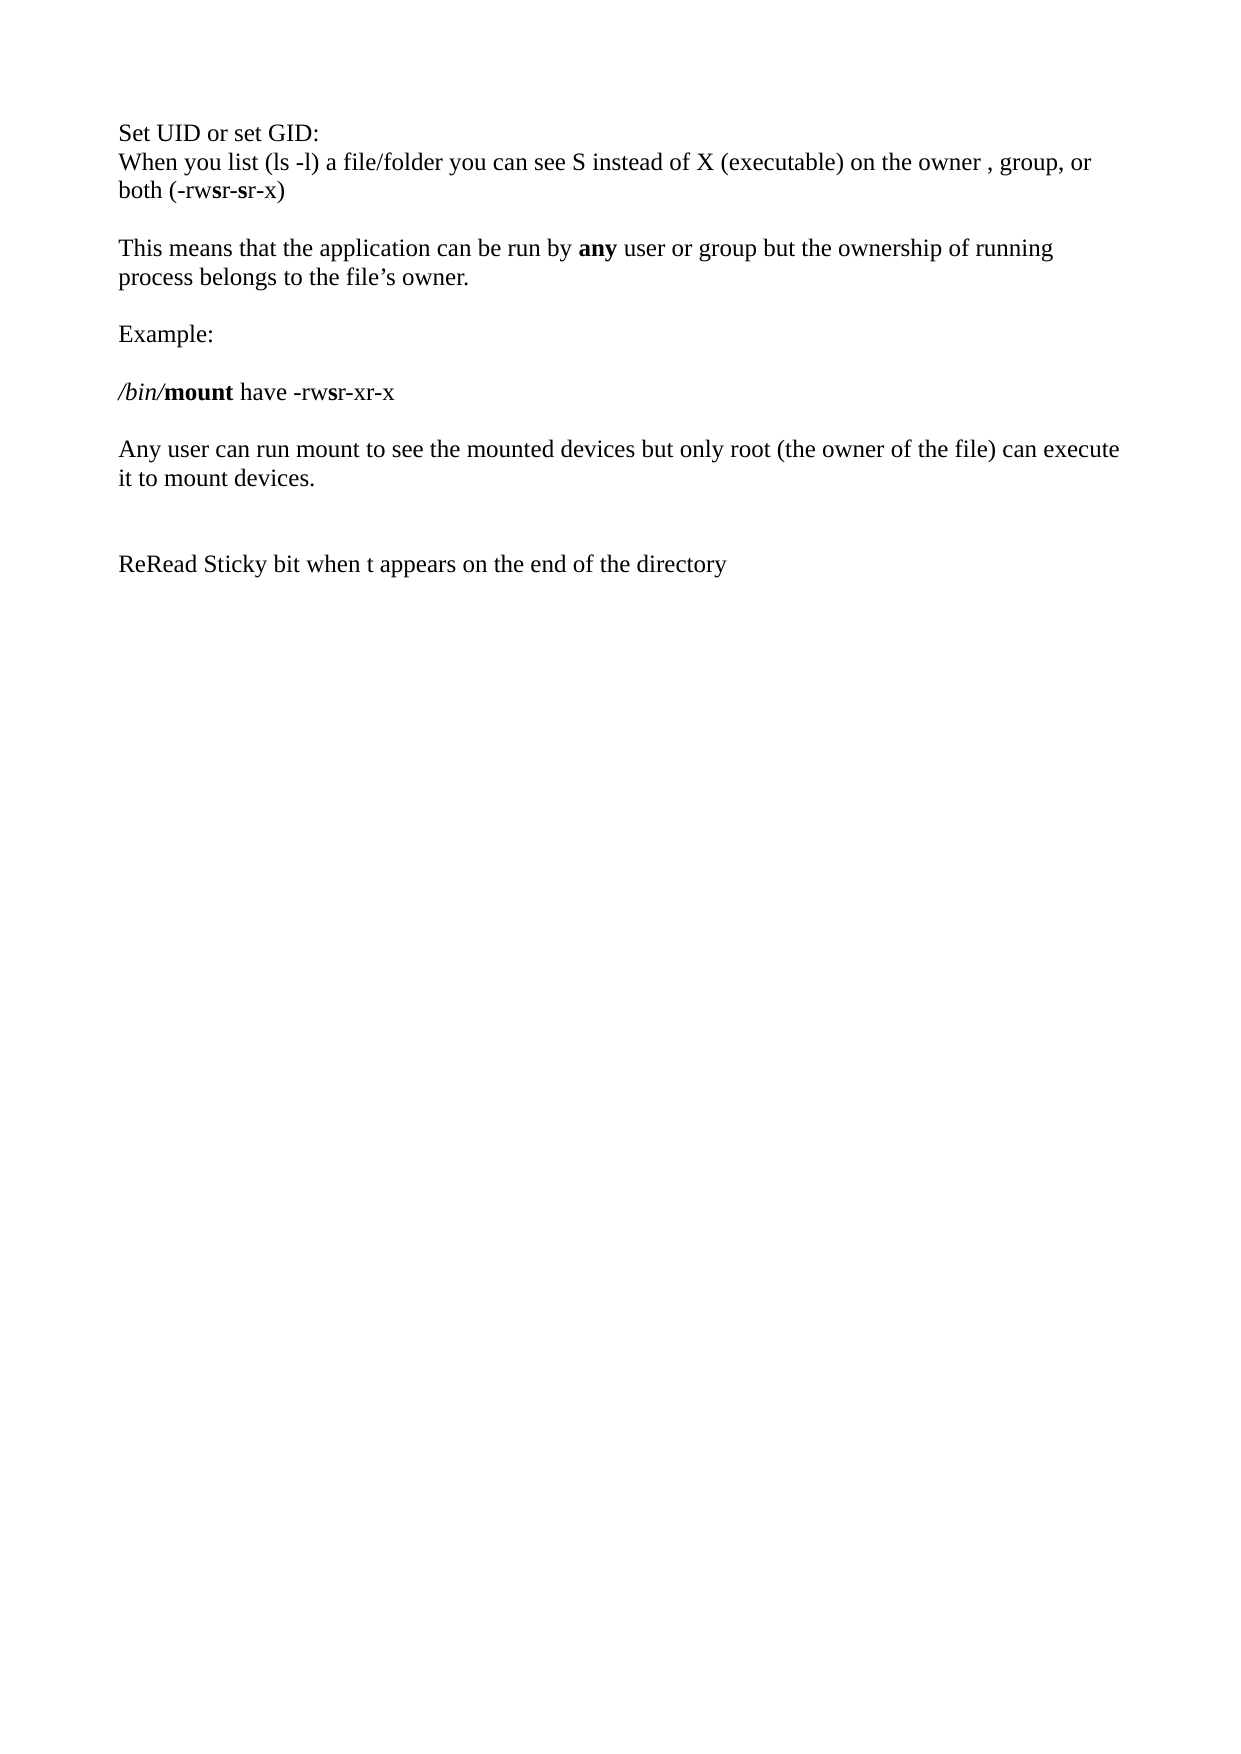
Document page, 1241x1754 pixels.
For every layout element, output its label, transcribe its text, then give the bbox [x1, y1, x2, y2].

text ReRead Sticky bit when t appears on the end of the directory [118, 549, 1122, 578]
text Set UID or set GID: [118, 118, 1122, 147]
text /bin/mount have -rwsr-xr-x [118, 377, 1122, 406]
text Example: [118, 319, 1122, 348]
text When you list (ls -l) a file/folder you can see S instead of X (executable) on the owner , group, or both (-rwsr-sr-x) [118, 147, 1122, 204]
text This means that the application can be run by any user or group but the ownership of running process belongs to the file’s owner. [118, 233, 1122, 291]
text Any user can run mount to see the mounted devices but only root (the owner of the file) can execute it to mount devices. [118, 434, 1122, 492]
